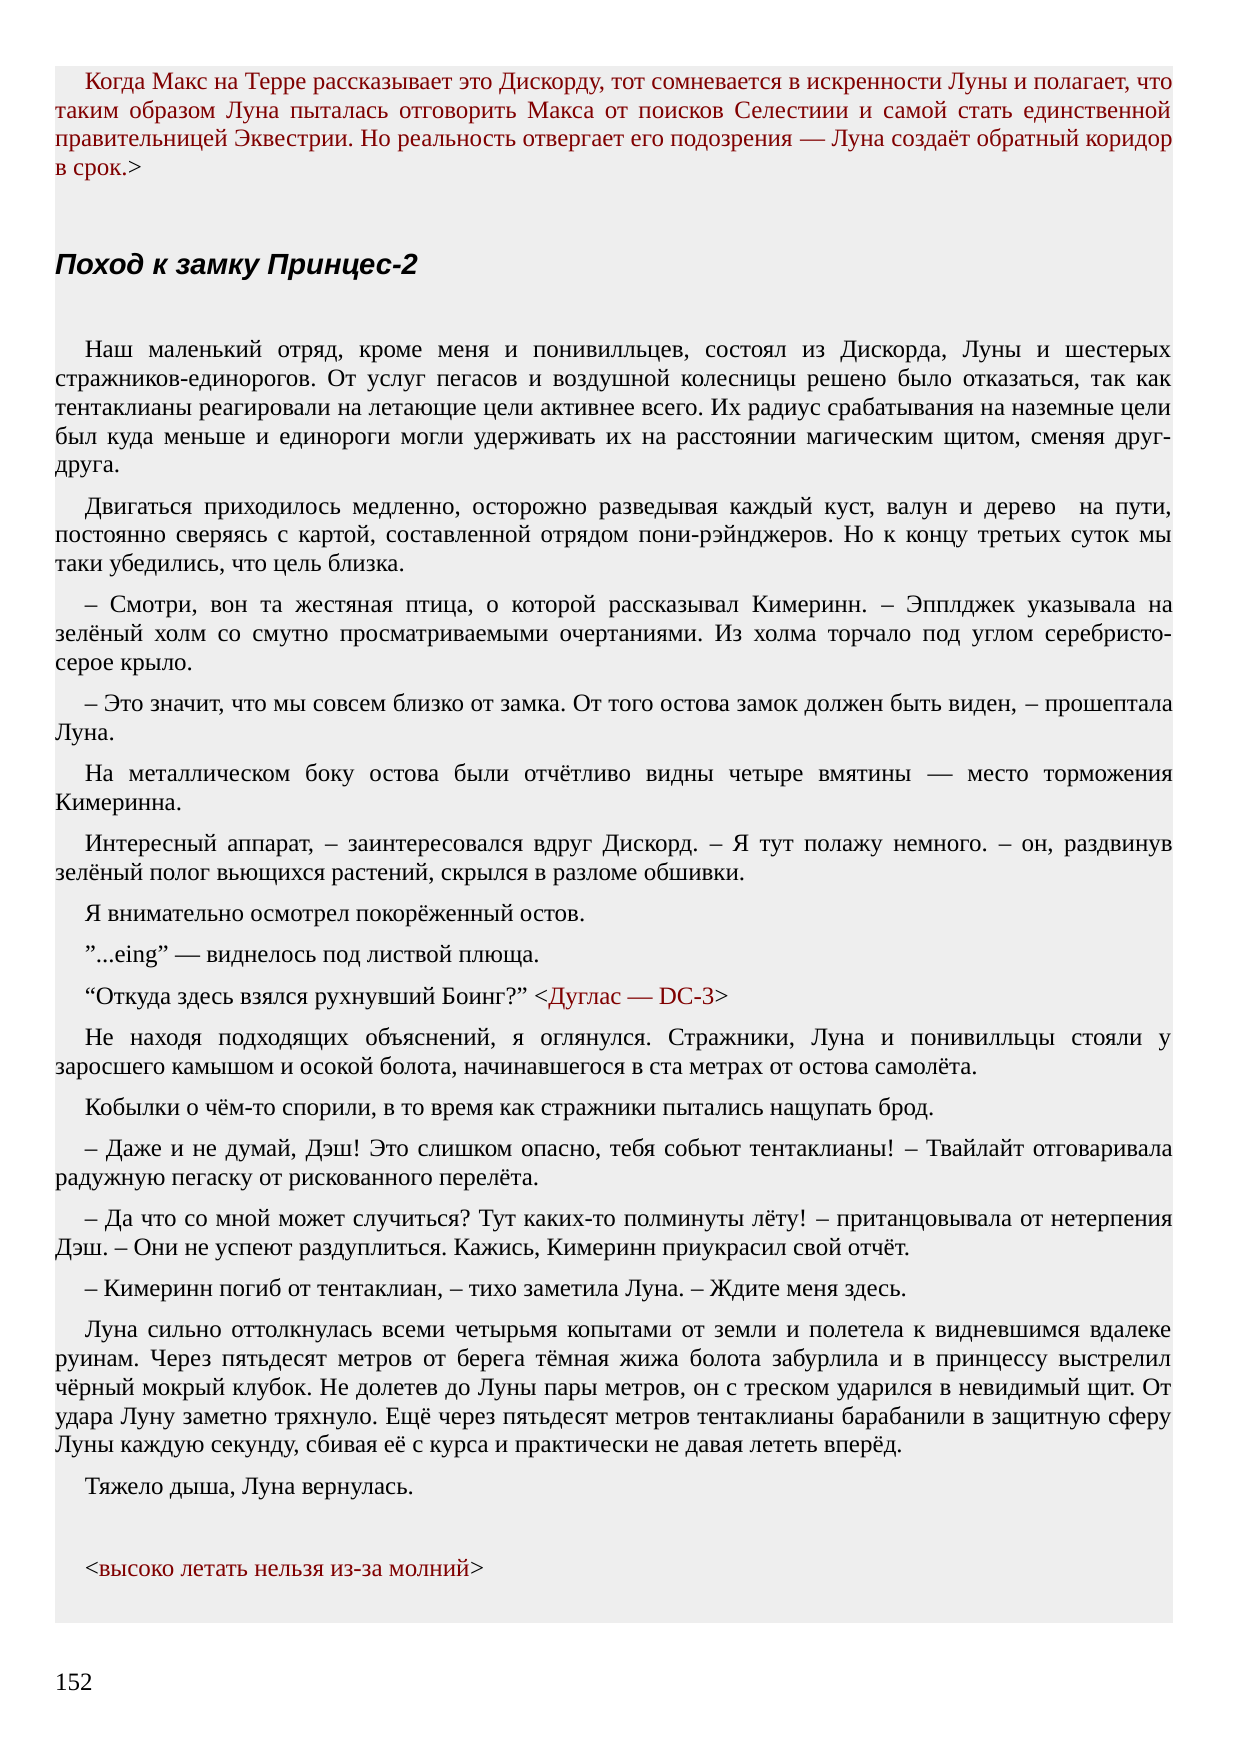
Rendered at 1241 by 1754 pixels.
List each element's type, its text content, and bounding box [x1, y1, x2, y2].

text – Это значит, что мы совсем близко от замка. От того остова замок должен быть виден, – прошептала Луна. [55, 688, 1173, 746]
text – Даже и не думай, Дэш! Это слишком опасно, тебя собьют тентаклианы! – Твайлайт отговаривала радужную пегаску от рискованного перелёта. [55, 1133, 1173, 1191]
text – Смотри, вон та жестяная птица, о которой рассказывал Кимеринн. – Эпплджек указывала на зелёный холм со смутно просматриваемыми очертаниями. Из холма торчало под углом серебристо-серое крыло. [55, 589, 1173, 676]
text Кобылки о чём-то спорили, в то время как стражники пытались нащупать брод. [55, 1092, 1173, 1121]
text Наш маленький отряд, кроме меня и понивилльцев, состоял из Дискорда, Луны и шестерых стражников-единорогов. От услуг пегасов и воздушной колесницы решено было отказаться, так как тентаклианы реагировали на летающие цели активнее всего. Их радиус срабатывания на наземные цели был куда меньше и единороги могли удерживать их на расстоянии магическим щитом, сменяя друг-друга. [55, 334, 1173, 478]
text ”...eing” — виднелось под листвой плюща. [55, 939, 1173, 968]
text “Откуда здесь взялся рухнувший Боинг?” <Дуглас — DC-3> [55, 981, 1173, 1009]
text <высоко летать нельзя из-за молний> [55, 1553, 1173, 1582]
text Двигаться приходилось медленно, осторожно разведывая каждый куст, валун и дерево на пути, постоянно сверяясь с картой, составленной отрядом пони-рэйнджеров. Но к концу третьих суток мы таки убедились, что цель близка. [55, 491, 1173, 577]
text Интересный аппарат, – заинтересовался вдруг Дискорд. – Я тут полажу немного. – он, раздвинув зелёный полог вьющихся растений, скрылся в разломе обшивки. [55, 828, 1173, 886]
subtitle Поход к замку Принцес-2 [55, 247, 1173, 281]
text Тяжело дыша, Луна вернулась. [55, 1471, 1173, 1499]
text – Да что со мной может случиться? Тут каких-то полминуты лёту! – пританцовывала от нетерпения Дэш. – Они не успеют раздуплиться. Кажись, Кимеринн приукрасил свой отчёт. [55, 1203, 1173, 1261]
text Луна сильно оттолкнулась всеми четырьмя копытами от земли и полетела к видневшимся вдалеке руинам. Через пятьдесят метров от берега тёмная жижа болота забурлила и в принцессу выстрелил чёрный мокрый клубок. Не долетев до Луны пары метров, он с треском ударился в невидимый щит. От удара Луну заметно тряхнуло. Ещё через пятьдесят метров тентаклианы барабанили в защитную сферу Луны каждую секунду, сбивая её с курса и практически не давая лететь вперёд. [55, 1314, 1173, 1458]
text Не находя подходящих объяснений, я оглянулся. Стражники, Луна и понивилльцы стояли у заросшего камышом и осокой болота, начинавшегося в ста метрах от остова самолёта. [55, 1022, 1173, 1079]
text Я внимательно осмотрел покорёженный остов. [55, 898, 1173, 927]
text На металлическом боку остова были отчётливо видны четыре вмятины — место торможения Кимеринна. [55, 758, 1173, 816]
text – Кимеринн погиб от тентаклиан, – тихо заметила Луна. – Ждите меня здесь. [55, 1273, 1173, 1302]
text Когда Макс на Терре рассказывает это Дискорду, тот сомневается в искренности Луны и полагает, что таким образом Луна пыталась отговорить Макса от поисков Селестиии и самой стать единственной правительницей Эквестрии. Но реальность отвергает его подозрения — Луна создаёт обратный коридор в срок.> [55, 66, 1173, 181]
